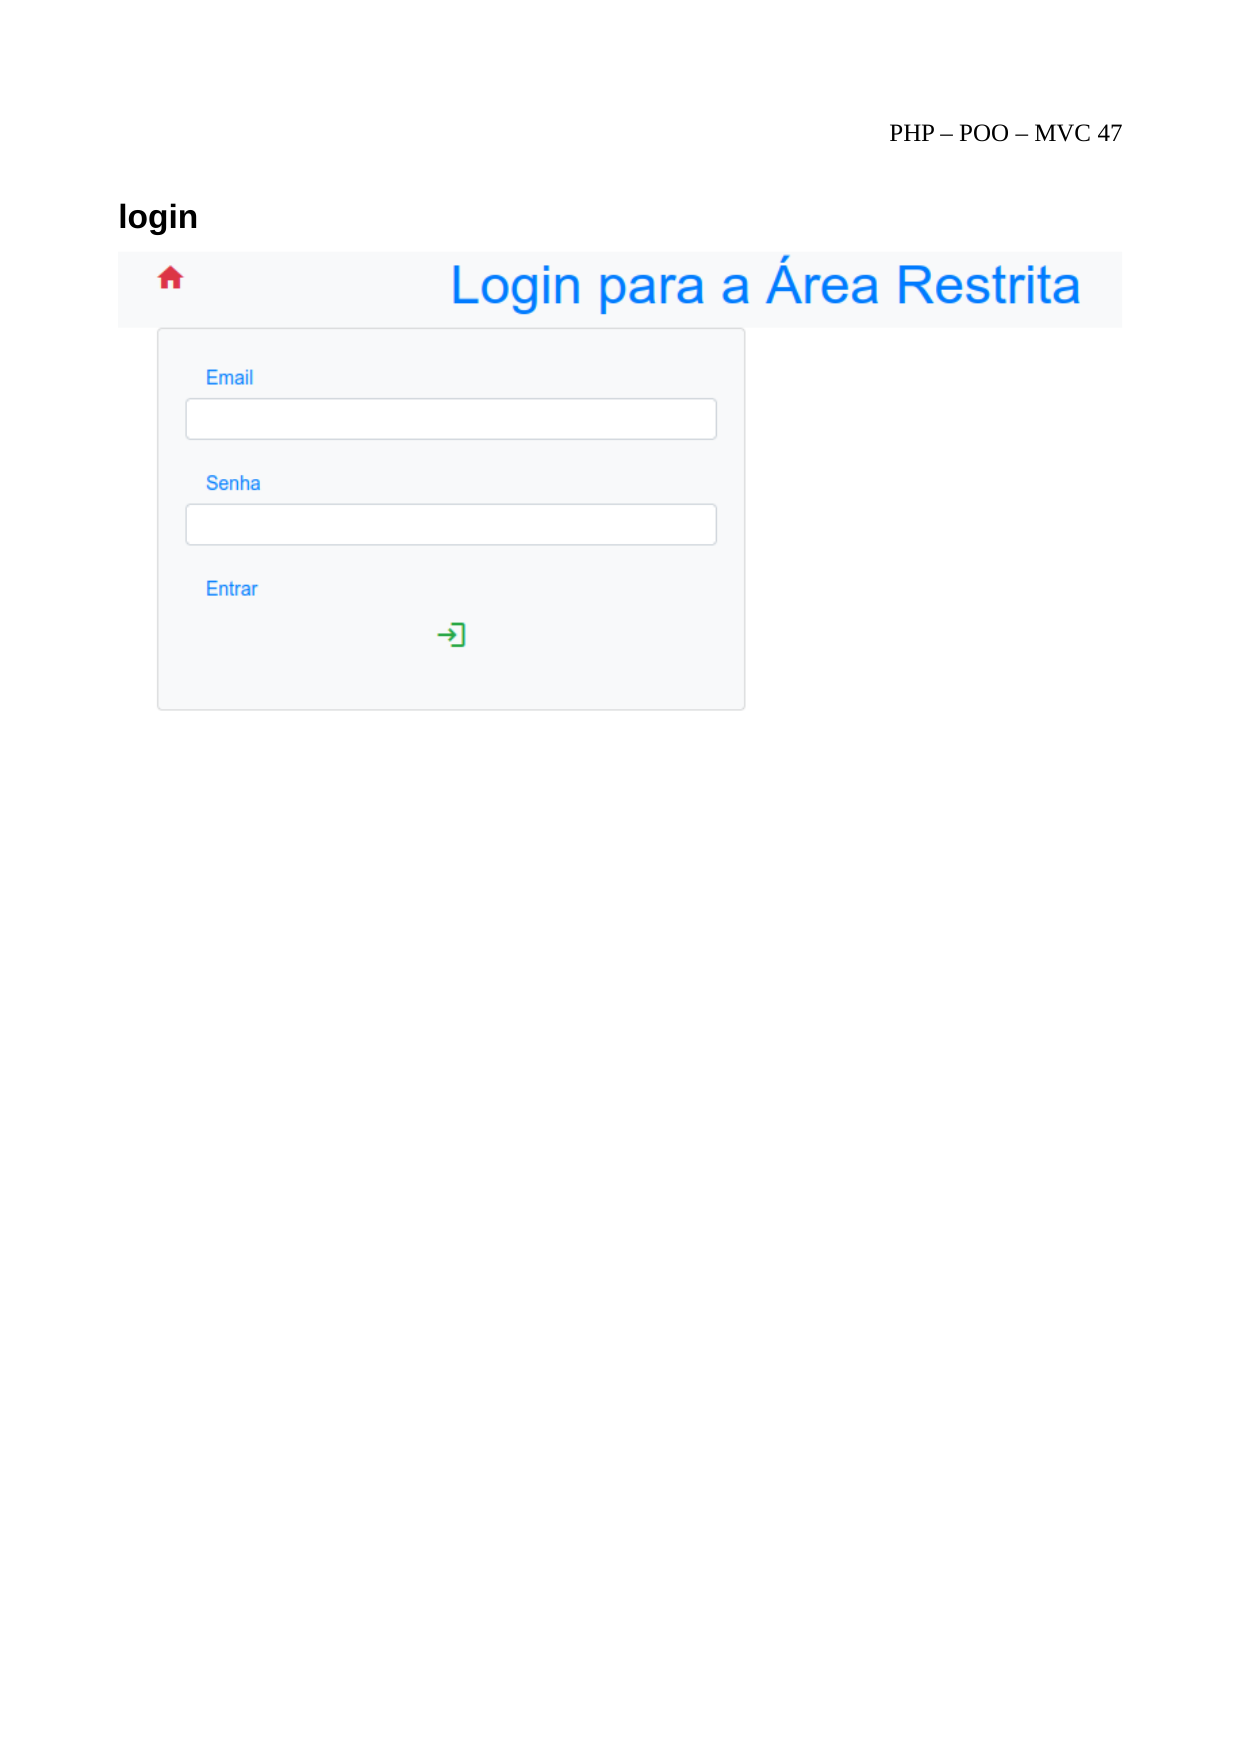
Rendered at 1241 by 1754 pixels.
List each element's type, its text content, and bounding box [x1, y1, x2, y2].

picture [118, 248, 1123, 727]
subtitle login [118, 197, 1122, 236]
